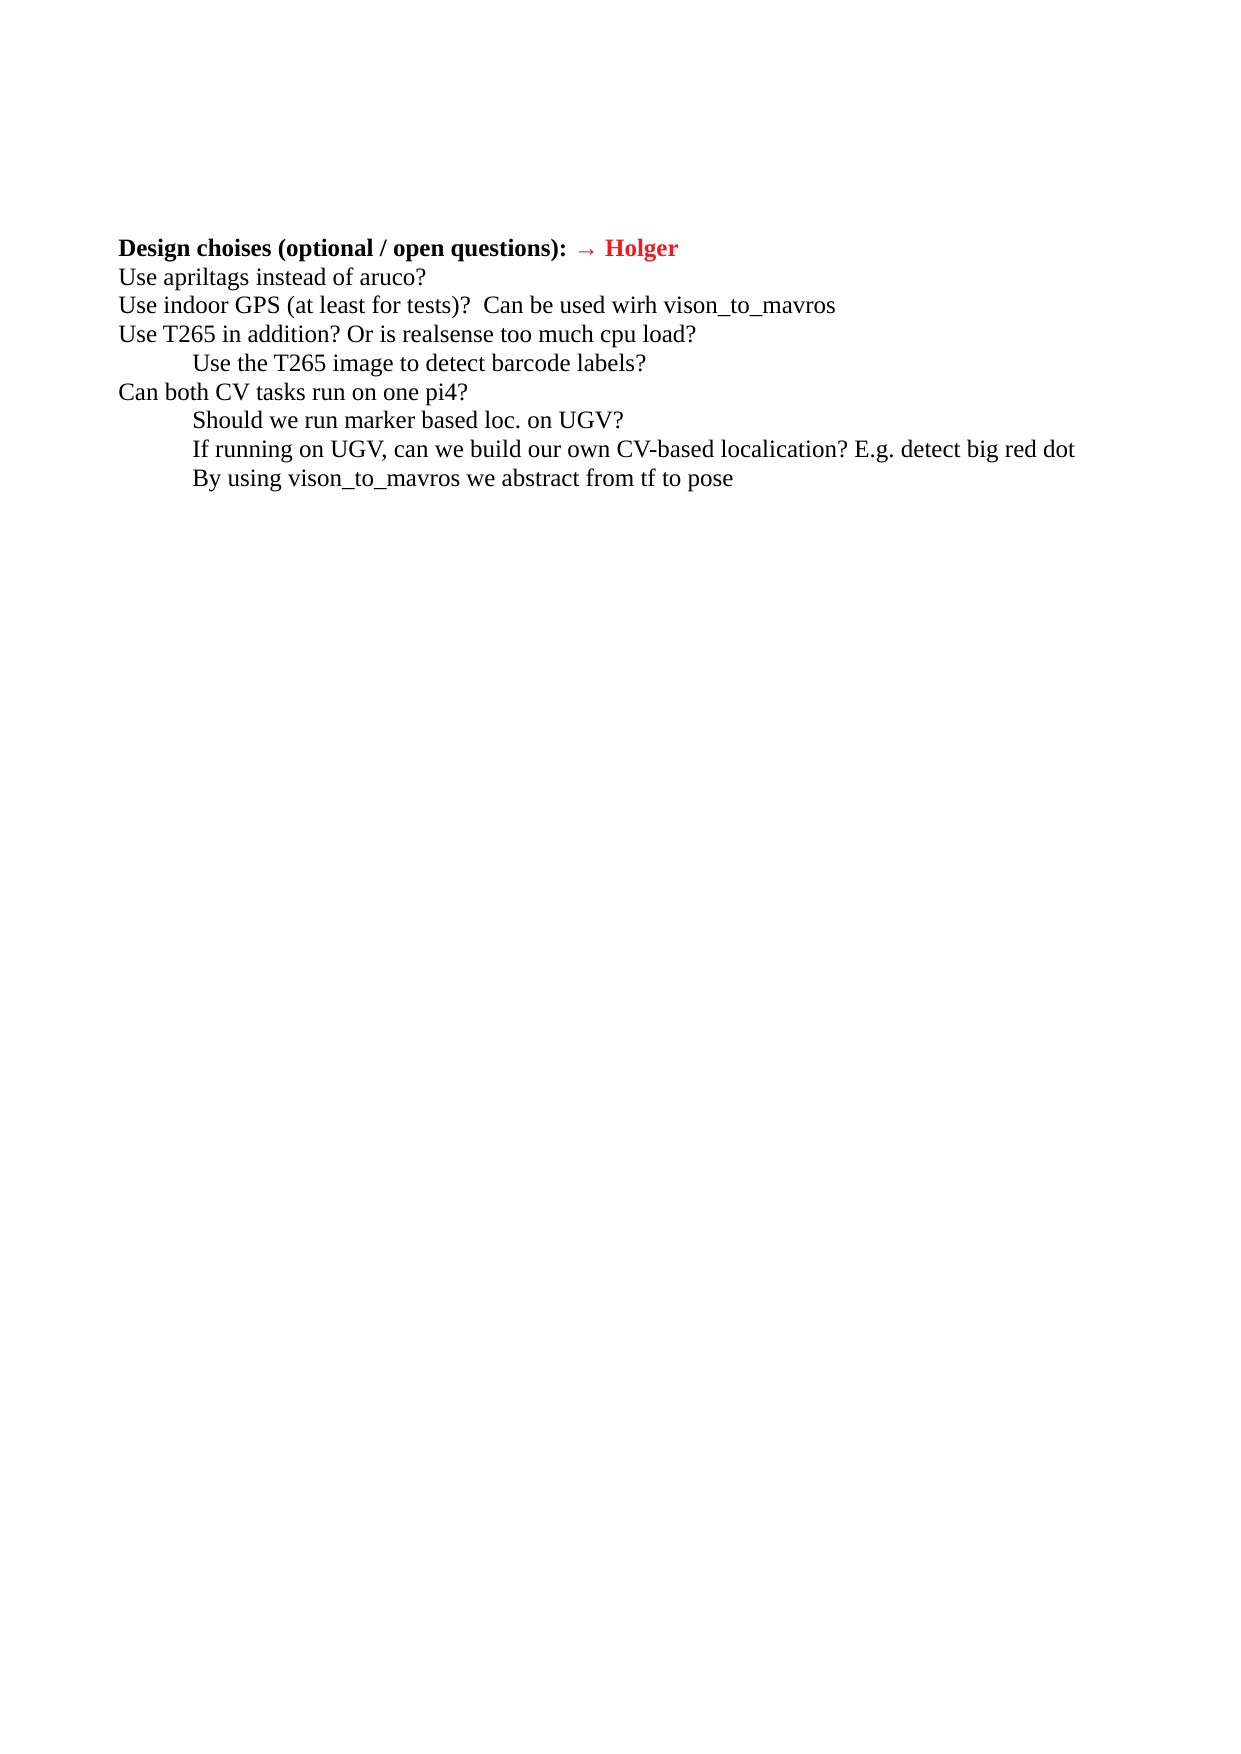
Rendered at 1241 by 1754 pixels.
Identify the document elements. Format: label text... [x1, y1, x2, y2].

text Use apriltags instead of aruco? [118, 262, 1122, 291]
text Use the T265 image to detect barcode labels? [118, 348, 1122, 377]
text By using vison_to_mavros we abstract from tf to pose [118, 463, 1122, 492]
text Use indoor GPS (at least for tests)? Can be used wirh vison_to_mavros [118, 291, 1122, 319]
text Should we run marker based loc. on UGV? [118, 406, 1122, 434]
text Can both CV tasks run on one pi4? [118, 377, 1122, 406]
text If running on UGV, can we build our own CV-based localication? E.g. detect big red dot [118, 434, 1122, 463]
text Use T265 in addition? Or is realsense too much cpu load? [118, 319, 1122, 348]
text Design choises (optional / open questions): → Holger [118, 233, 1122, 262]
